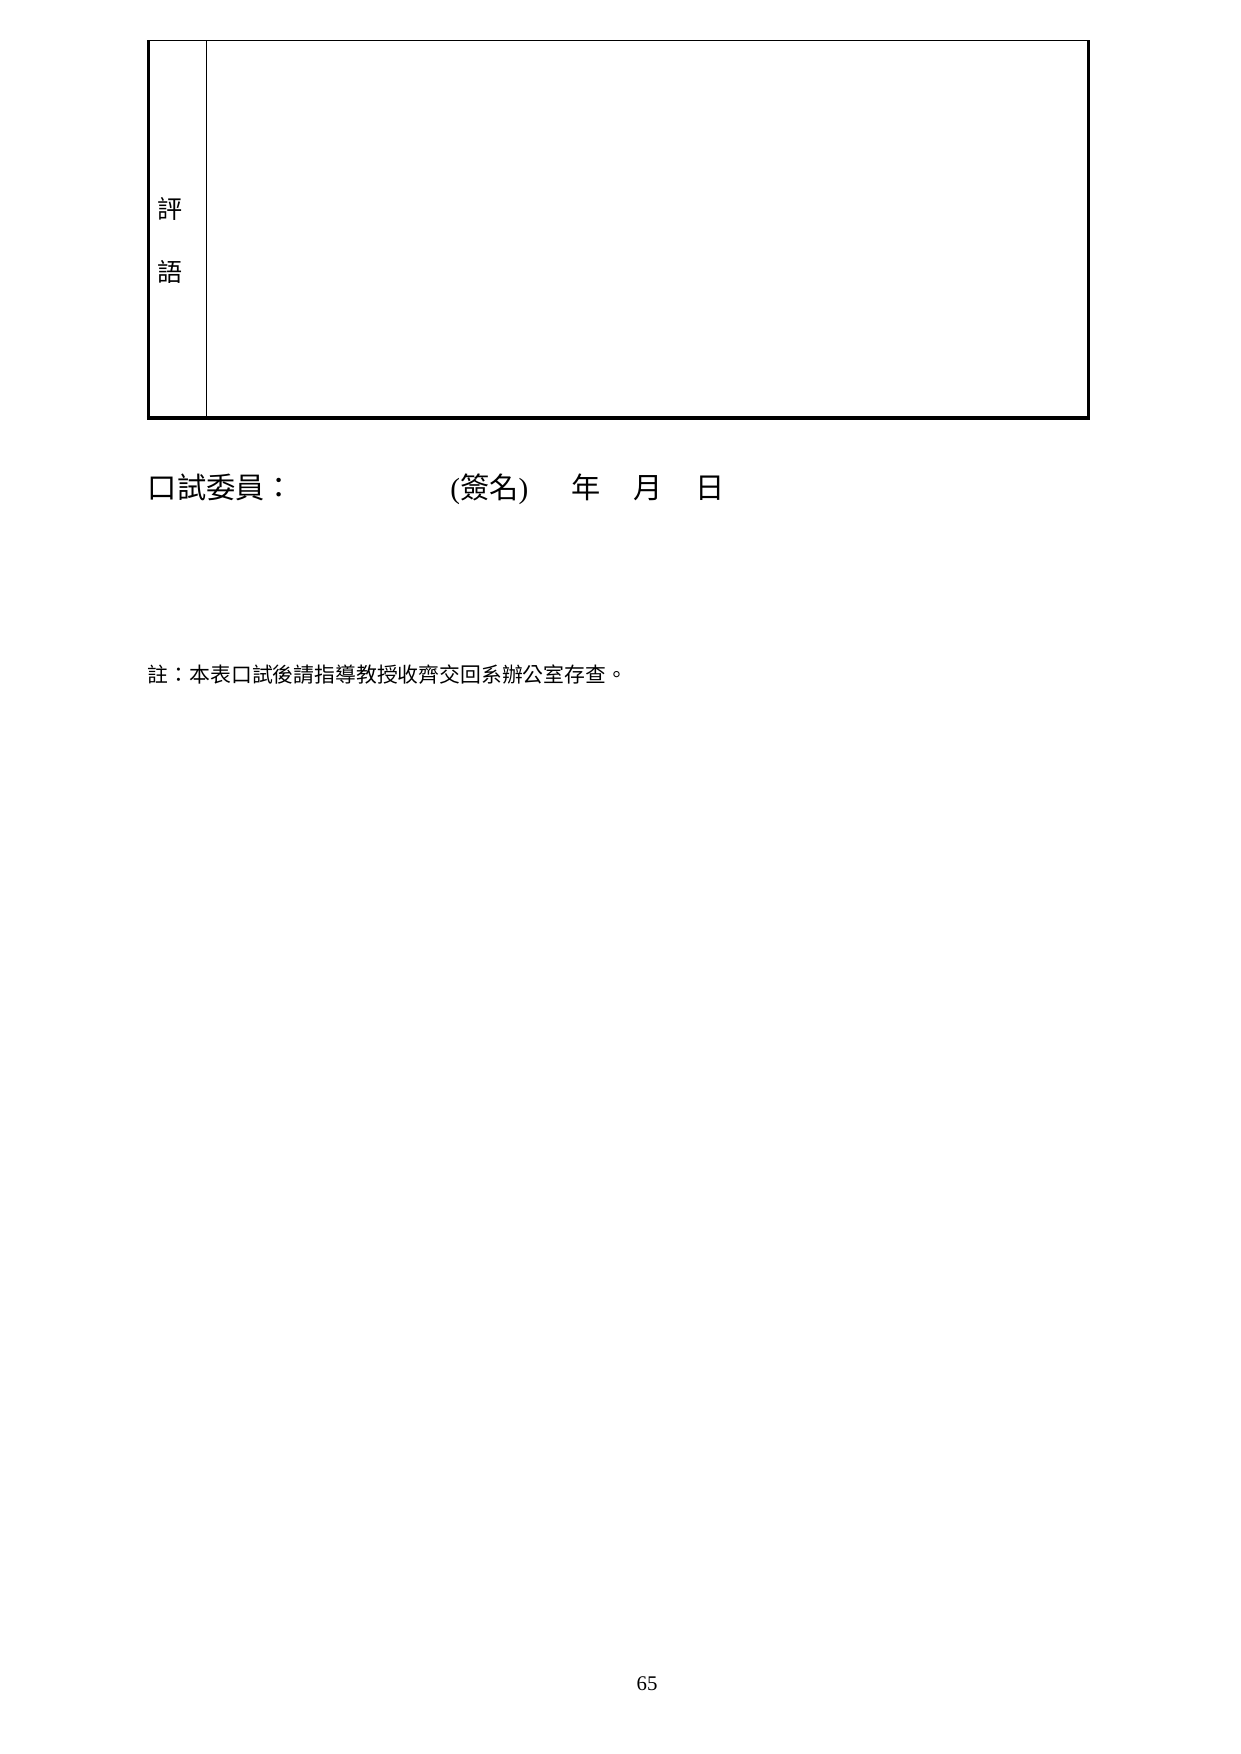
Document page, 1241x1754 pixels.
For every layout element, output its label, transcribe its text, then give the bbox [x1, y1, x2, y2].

table_cell [207, 41, 1087, 416]
text 註：本表口試後請指導教授收齊交回系辦公室存查。 [148, 632, 1146, 694]
table_cell 評 語 [150, 41, 206, 416]
text 口試委員： (簽名) 年 月 日 [148, 444, 1146, 507]
